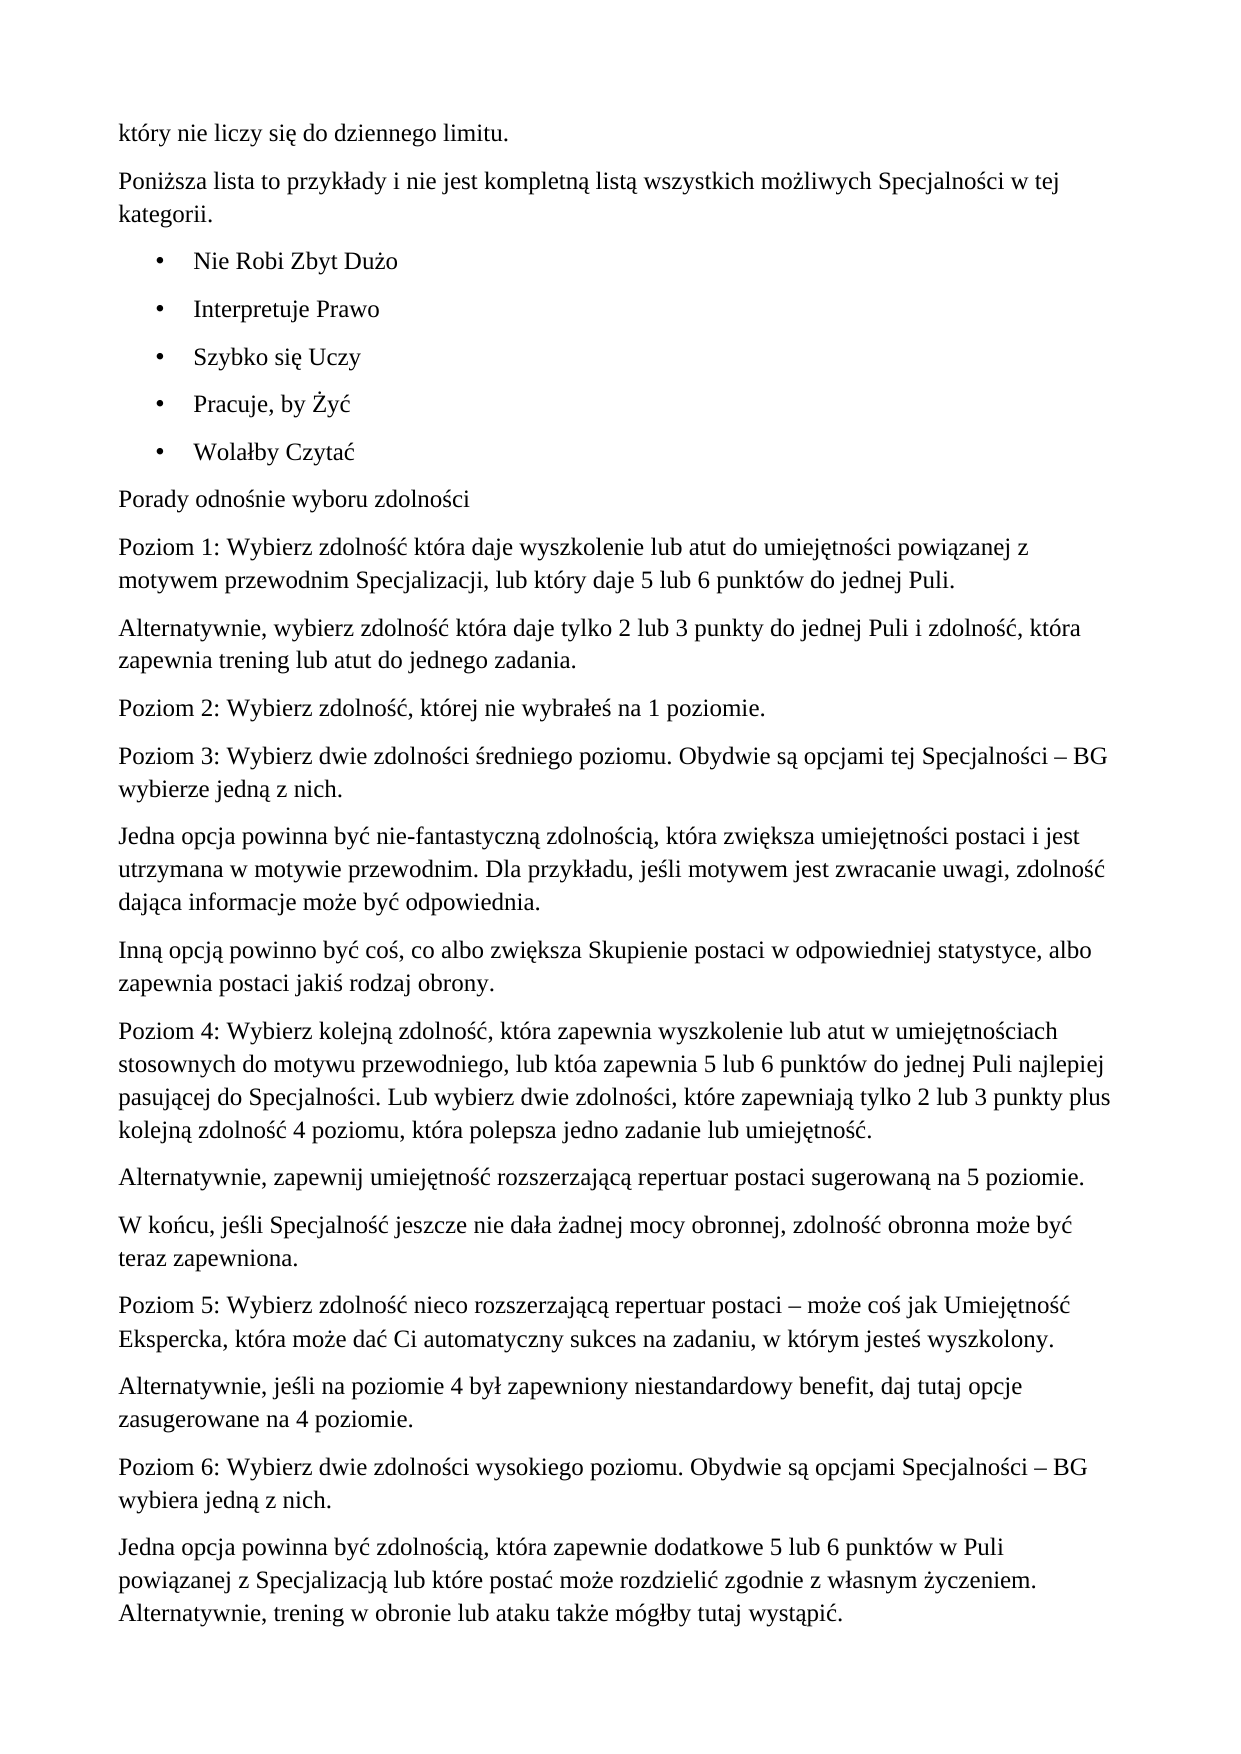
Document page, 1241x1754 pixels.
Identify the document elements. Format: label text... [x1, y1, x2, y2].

text który nie liczy się do dziennego limitu. [118, 118, 1122, 147]
text Poniższa lista to przykłady i nie jest kompletną listą wszystkich możliwych Specjalności w tej kategorii. [118, 166, 1122, 227]
list Interpretuje Prawo [156, 294, 1122, 323]
text Alternatywnie, wybierz zdolność która daje tylko 2 lub 3 punkty do jednej Puli i zdolność, która zapewnia trening lub atut do jednego zadania. [118, 613, 1122, 674]
text Poziom 5: Wybierz zdolność nieco rozszerzającą repertuar postaci – może coś jak Umiejętność Ekspercka, która może dać Ci automatyczny sukces na zadaniu, w którym jesteś wyszkolony. [118, 1291, 1122, 1352]
text Alternatywnie, zapewnij umiejętność rozszerzającą repertuar postaci sugerowaną na 5 poziomie. [118, 1162, 1122, 1191]
list Nie Robi Zbyt Dużo [156, 246, 1122, 275]
text Poziom 4: Wybierz kolejną zdolność, która zapewnia wyszkolenie lub atut w umiejętnościach stosownych do motywu przewodniego, lub któa zapewnia 5 lub 6 punktów do jednej Puli najlepiej pasującej do Specjalności. Lub wybierz dwie zdolności, które zapewniają tylko 2 lub 3 punkty plus kolejną zdolność 4 poziomu, która polepsza jedno zadanie lub umiejętność. [118, 1016, 1122, 1143]
list Szybko się Uczy [156, 342, 1122, 370]
text Porady odnośnie wyboru zdolności [118, 484, 1122, 513]
text Poziom 3: Wybierz dwie zdolności średniego poziomu. Obydwie są opcjami tej Specjalności – BG wybierze jedną z nich. [118, 741, 1122, 803]
text Jedna opcja powinna być nie-fantastyczną zdolnością, która zwiększa umiejętności postaci i jest utrzymana w motywie przewodnim. Dla przykładu, jeśli motywem jest zwracanie uwagi, zdolność dająca informacje może być odpowiednia. [118, 821, 1122, 916]
text Poziom 2: Wybierz zdolność, której nie wybrałeś na 1 poziomie. [118, 693, 1122, 722]
text Jedna opcja powinna być zdolnością, która zapewnie dodatkowe 5 lub 6 punktów w Puli powiązanej z Specjalizacją lub które postać może rozdzielić zgodnie z własnym życzeniem. Alternatywnie, trening w obronie lub ataku także mógłby tutaj wystąpić. [118, 1532, 1122, 1627]
list Pracuje, by Żyć [156, 389, 1122, 418]
text Alternatywnie, jeśli na poziomie 4 był zapewniony niestandardowy benefit, daj tutaj opcje zasugerowane na 4 poziomie. [118, 1371, 1122, 1433]
text Inną opcją powinno być coś, co albo zwiększa Skupienie postaci w odpowiedniej statystyce, albo zapewnia postaci jakiś rodzaj obrony. [118, 935, 1122, 997]
text W końcu, jeśli Specjalność jeszcze nie dała żadnej mocy obronnej, zdolność obronna może być teraz zapewniona. [118, 1210, 1122, 1272]
list Wolałby Czytać [156, 437, 1122, 466]
text Poziom 1: Wybierz zdolność która daje wyszkolenie lub atut do umiejętności powiązanej z motywem przewodnim Specjalizacji, lub który daje 5 lub 6 punktów do jednej Puli. [118, 532, 1122, 594]
text Poziom 6: Wybierz dwie zdolności wysokiego poziomu. Obydwie są opcjami Specjalności – BG wybiera jedną z nich. [118, 1452, 1122, 1514]
